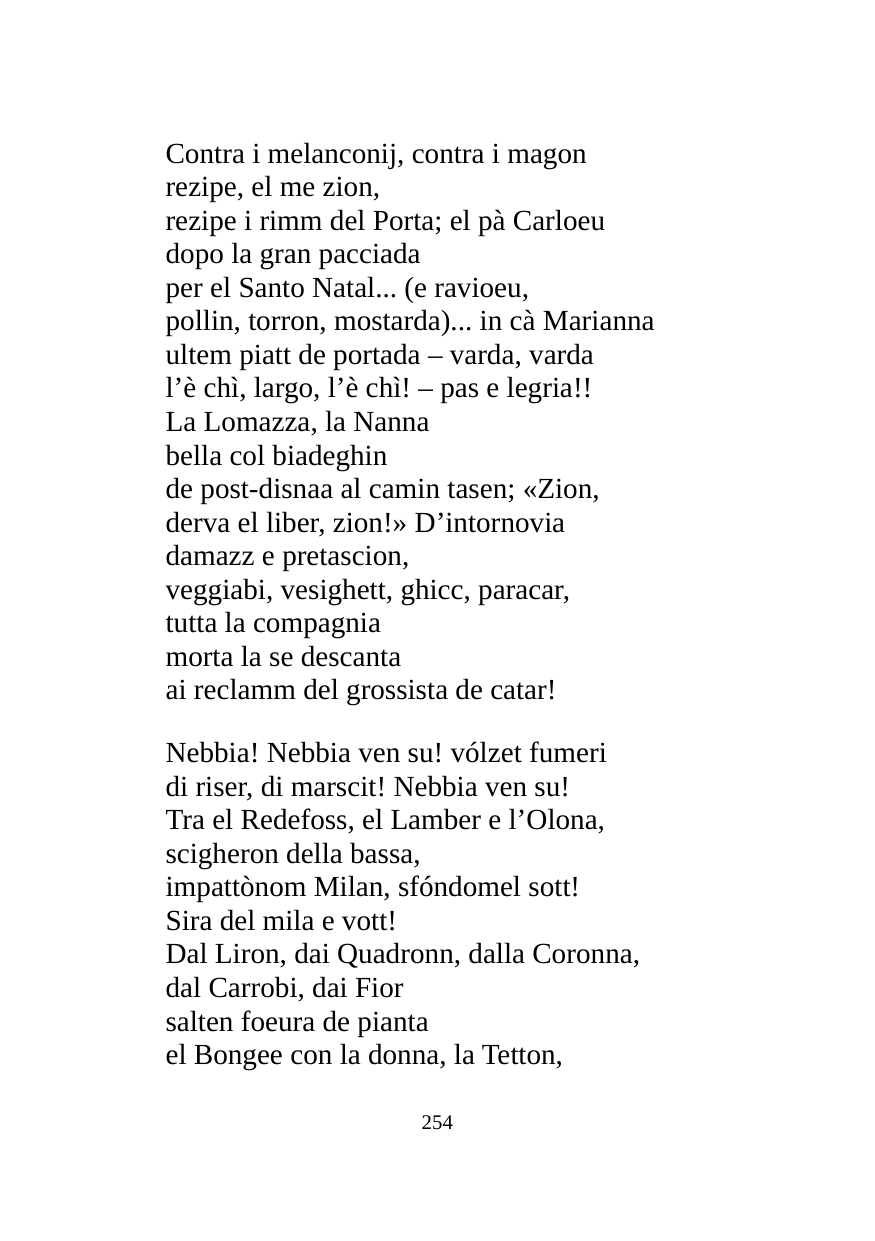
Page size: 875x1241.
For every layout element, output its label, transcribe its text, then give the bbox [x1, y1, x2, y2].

text Contra i melanconij, contra i magon rezipe, el me zion, rezipe i rimm del Porta; el pà Carloeu dopo la gran pacciada per el Santo Natal... (e ravioeu, pollin, torron, mostarda)... in cà Marianna ultem piatt de portada – varda, varda l’è chì, largo, l’è chì! – pas e legria!! La Lomazza, la Nanna bella col biadeghin de post-disnaa al camin tasen; «Zion, derva el liber, zion!» D’intornovia damazz e pretascion, veggiabi, vesighett, ghicc, paracar, tutta la compagnia morta la se descanta ai reclamm del grossista de catar! [165, 136, 768, 706]
text Nebbia! Nebbia ven su! vólzet fumeri di riser, di marscit! Nebbia ven su! Tra el Redefoss, el Lamber e l’Olona, scigheron della bassa, impattònom Milan, sfóndomel sott! Sira del mila e vott! Dal Liron, dai Quadronn, dalla Coronna, dal Carrobi, dai Fior salten foeura de pianta el Bongee con la donna, la Tetton, [165, 735, 768, 1071]
